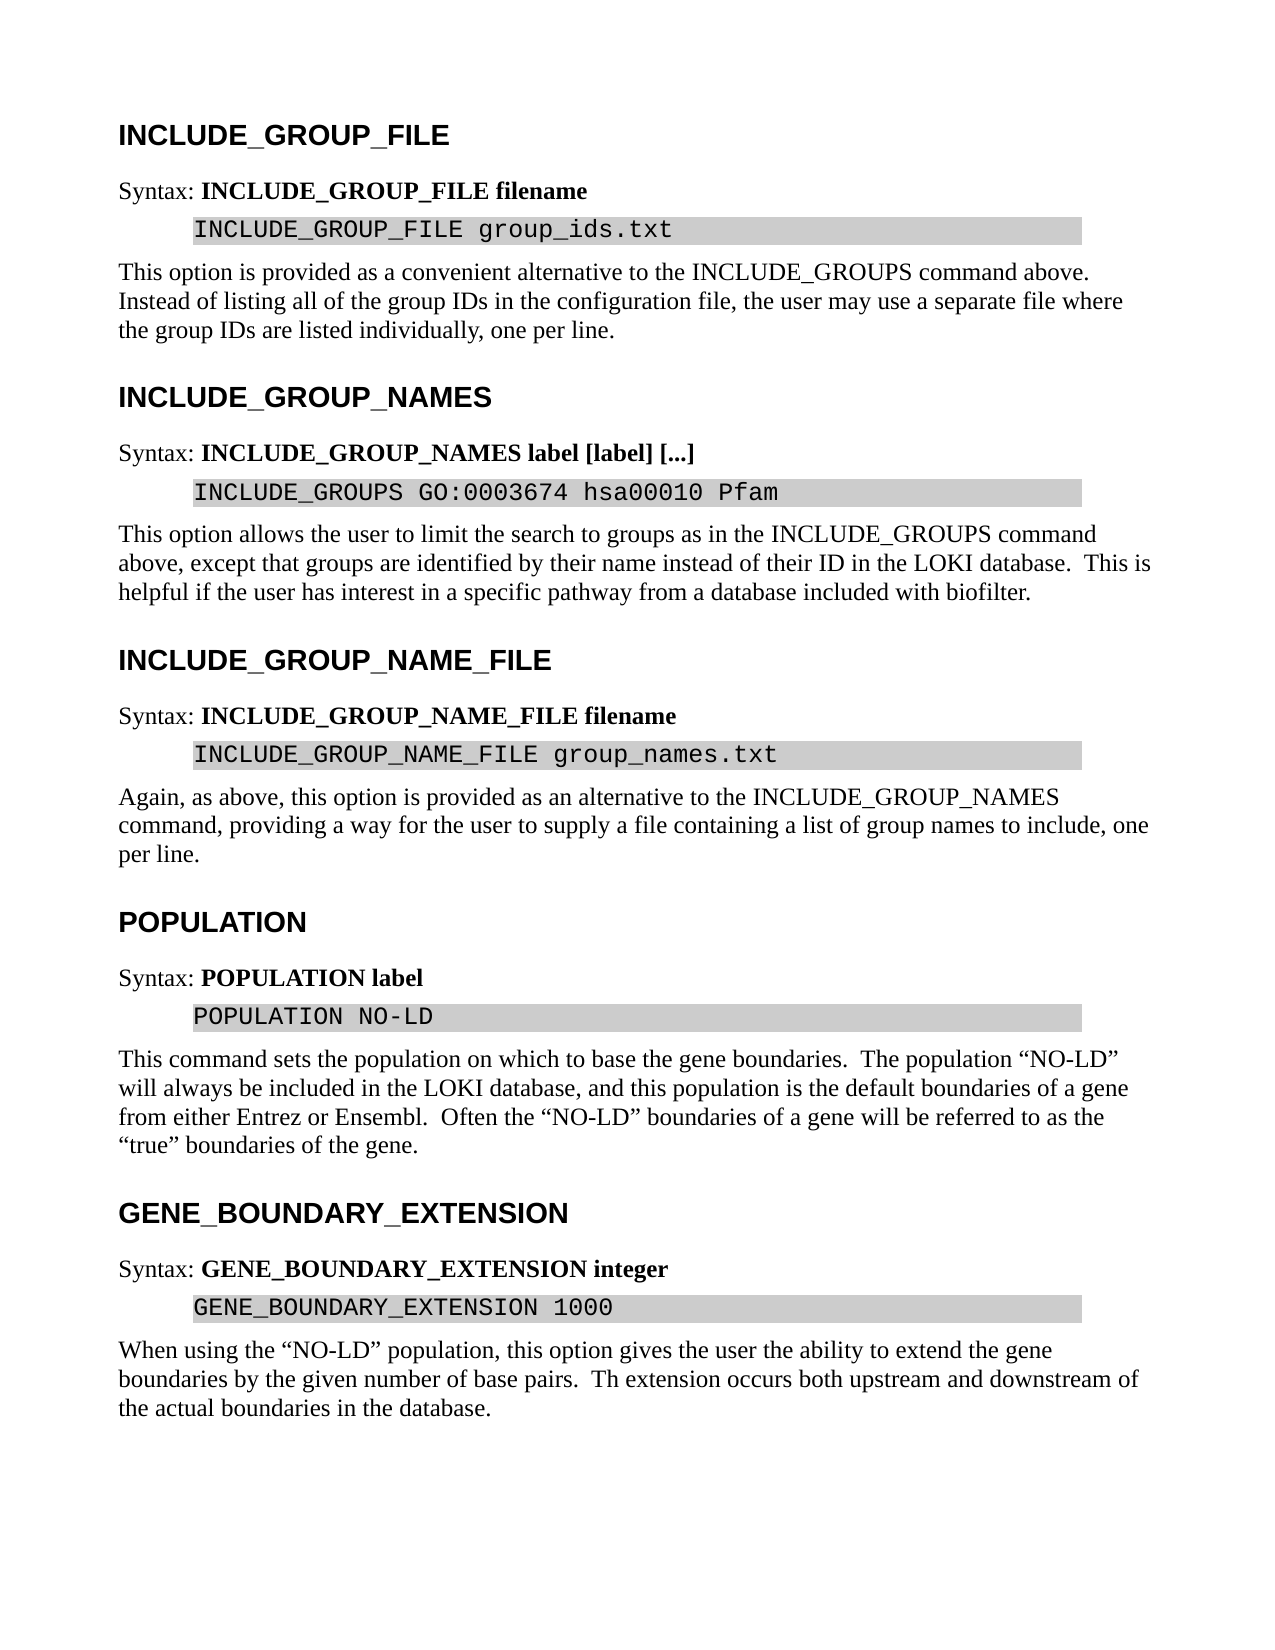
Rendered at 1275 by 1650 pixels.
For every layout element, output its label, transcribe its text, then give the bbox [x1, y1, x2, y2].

text Syntax: INCLUDE_GROUP_NAME_FILE filename [118, 701, 1157, 729]
text Syntax: INCLUDE_GROUP_NAMES label [label] [...] [118, 438, 1157, 467]
subtitle GENE_BOUNDARY_EXTENSION [118, 1196, 1157, 1229]
subtitle INCLUDE_GROUP_NAMES [118, 380, 1157, 414]
text Syntax: GENE_BOUNDARY_EXTENSION integer [118, 1254, 1157, 1283]
subtitle POPULATION [118, 905, 1157, 938]
subtitle INCLUDE_GROUP_NAME_FILE [118, 643, 1157, 676]
text INCLUDE_GROUP_NAME_FILE group_names.txt [193, 741, 1082, 770]
text Syntax: POPULATION label [118, 963, 1157, 992]
text POPULATION NO-LD [193, 1004, 1082, 1032]
text INCLUDE_GROUPS GO:0003674 hsa00010 Pfam [193, 479, 1082, 507]
text Syntax: INCLUDE_GROUP_FILE filename [118, 176, 1157, 205]
text GENE_BOUNDARY_EXTENSION 1000 [193, 1295, 1082, 1323]
subtitle INCLUDE_GROUP_FILE [118, 118, 1157, 152]
text This command sets the population on which to base the gene boundaries. The population “NO-LD” will always be included in the LOKI database, and this population is the default boundaries of a gene from either Entrez or Ensembl. Often the “NO-LD” boundaries of a gene will be referred to as the “true” boundaries of the gene. [118, 1044, 1157, 1159]
text When using the “NO-LD” population, this option gives the user the ability to extend the gene boundaries by the given number of base pairs. Th extension occurs both upstream and downstream of the actual boundaries in the database. [118, 1335, 1157, 1421]
text INCLUDE_GROUP_FILE group_ids.txt [193, 217, 1082, 245]
text This option allows the user to limit the search to groups as in the INCLUDE_GROUPS command above, except that groups are identified by their name instead of their ID in the LOKI database. This is helpful if the user has interest in a specific pathway from a database included with biofilter. [118, 519, 1157, 606]
text Again, as above, this option is provided as an alternative to the INCLUDE_GROUP_NAMES command, providing a way for the user to supply a file containing a list of group names to include, one per line. [118, 782, 1157, 868]
text This option is provided as a convenient alternative to the INCLUDE_GROUPS command above. Instead of listing all of the group IDs in the configuration file, the user may use a separate file where the group IDs are listed individually, one per line. [118, 257, 1157, 343]
